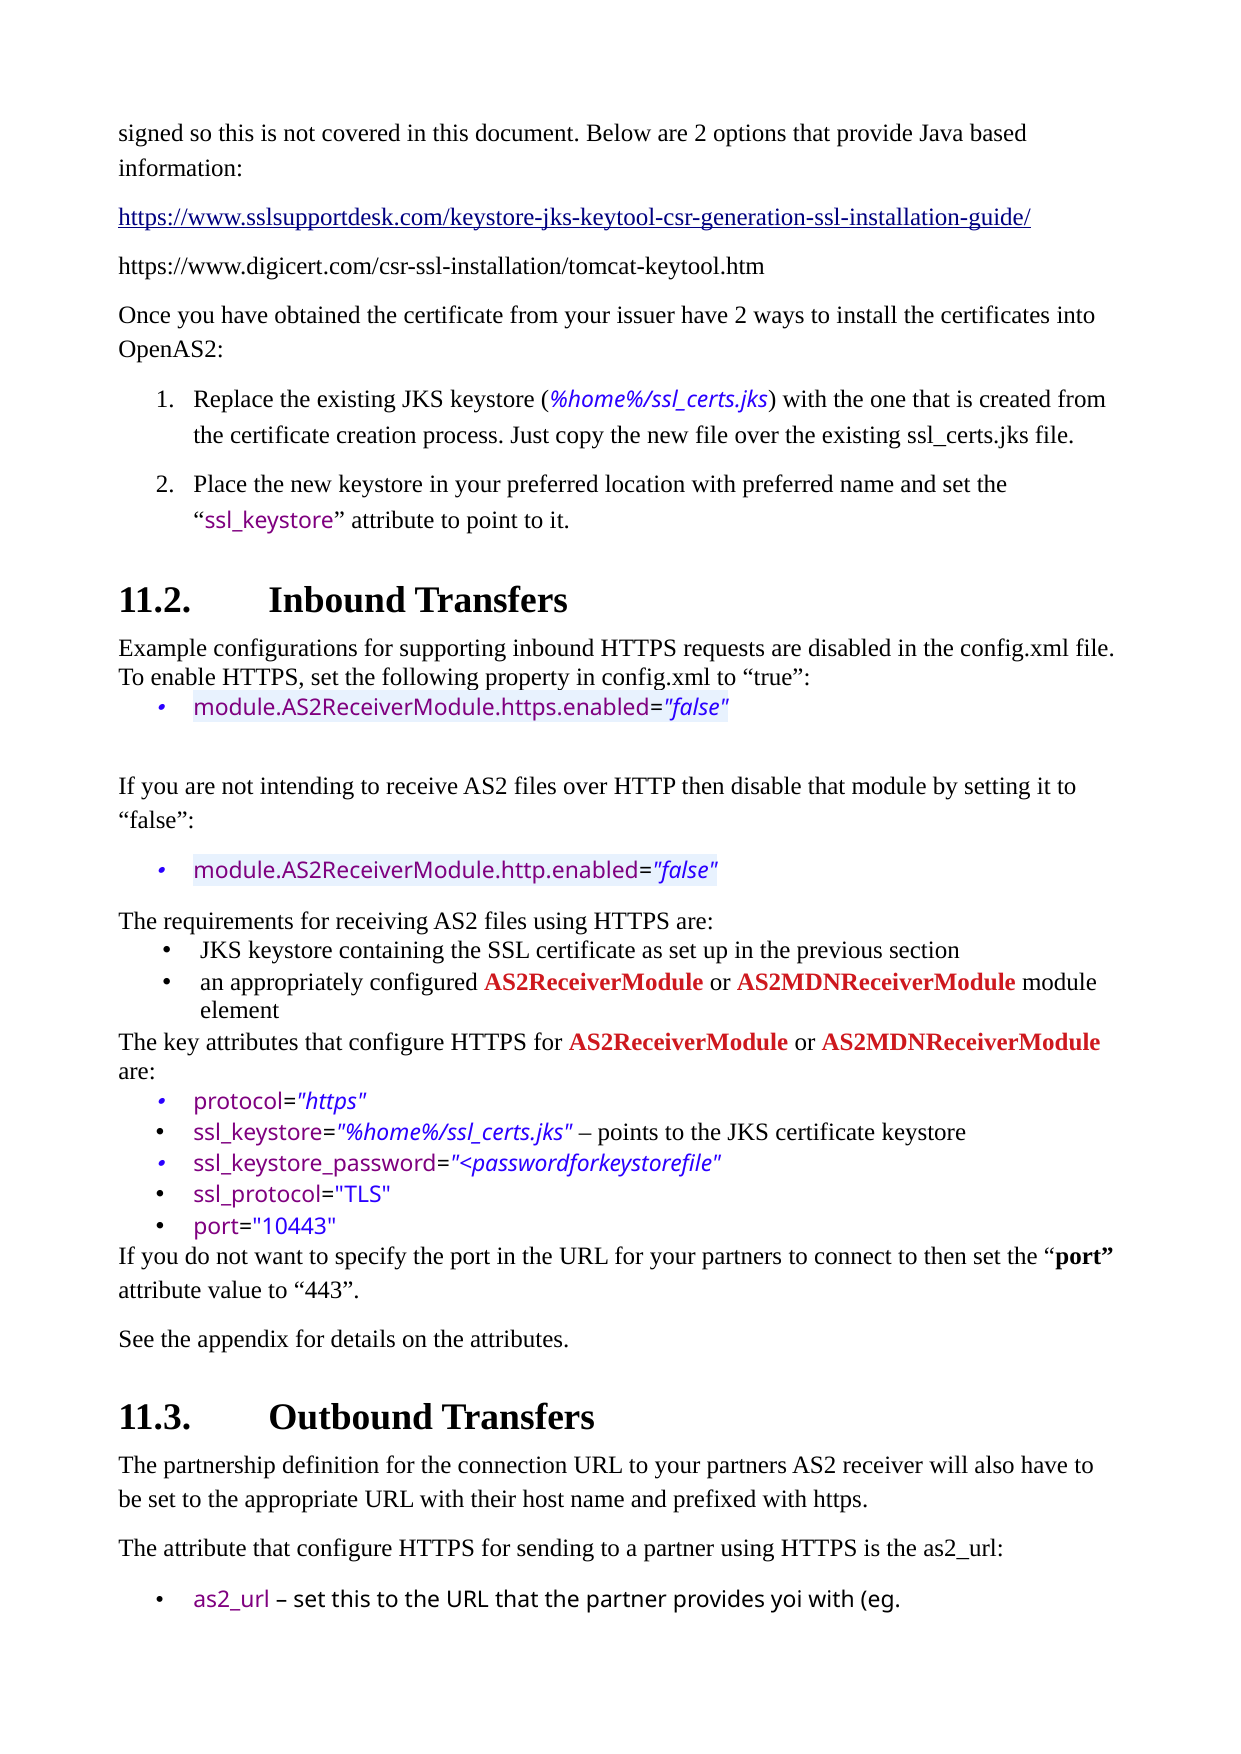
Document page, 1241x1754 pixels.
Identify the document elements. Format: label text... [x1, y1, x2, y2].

text The key attributes that configure HTTPS for AS2ReceiverModule or AS2MDNReceiverModule are: [118, 1027, 1122, 1085]
list ssl_protocol="TLS" [156, 1178, 1122, 1210]
list protocol="https" [156, 1085, 1122, 1116]
list as2_url – set this to the URL that the partner provides yoi with (eg. [156, 1583, 1122, 1614]
text The partnership definition for the connection URL to your partners AS2 receiver will also have to be set to the appropriate URL with their host name and prefixed with https. [118, 1450, 1122, 1513]
list module.AS2ReceiverModule.http.enabled="false" [156, 854, 1122, 886]
list port="10443" [156, 1210, 1122, 1241]
text Example configurations for supporting inbound HTTPS requests are disabled in the config.xml file. To enable HTTPS, set the following property in config.xml to “true”: [118, 633, 1122, 690]
list Replace the existing JKS keystore (%home%/ssl_certs.jks) with the one that is created from the certificate creation process. Just copy the new file over the existing ssl_certs.jks file. [156, 383, 1122, 449]
subtitle Inbound Transfers [118, 577, 1122, 620]
text See the appendix for details on the attributes. [118, 1324, 1122, 1353]
list ssl_keystore_password="<passwordforkeystorefile" [156, 1147, 1122, 1178]
text signed so this is not covered in this document. Below are 2 options that provide Java based information: [118, 118, 1122, 181]
list module.AS2ReceiverModule.https.enabled="false" [156, 690, 1122, 722]
subtitle Outbound Transfers [118, 1394, 1122, 1437]
list Place the new keystore in your preferred location with preferred name and set the “ssl_keystore” attribute to point to it. [156, 469, 1122, 536]
list JKS keystore containing the SSL certificate as set up in the previous section [162, 935, 1122, 964]
text https://www.sslsupportdesk.com/keystore-jks-keytool-csr-generation-ssl-installation-guide/ [118, 202, 1122, 230]
text If you do not want to specify the port in the URL for your partners to connect to then set the “port” attribute value to “443”. [118, 1241, 1122, 1304]
text The attribute that configure HTTPS for sending to a partner using HTTPS is the as2_url: [118, 1533, 1122, 1562]
list an appropriately configured AS2ReceiverModule or AS2MDNReceiverModule module element [162, 967, 1122, 1024]
text The requirements for receiving AS2 files using HTTPS are: [118, 906, 1122, 935]
text https://www.digicert.com/csr-ssl-installation/tomcat-keytool.htm [118, 251, 1122, 279]
list ssl_keystore="%home%/ssl_certs.jks" – points to the JKS certificate keystore [156, 1116, 1122, 1147]
text Once you have obtained the certificate from your issuer have 2 ways to install the certificates into OpenAS2: [118, 300, 1122, 363]
text If you are not intending to receive AS2 files over HTTP then disable that module by setting it to “false”: [118, 771, 1122, 834]
